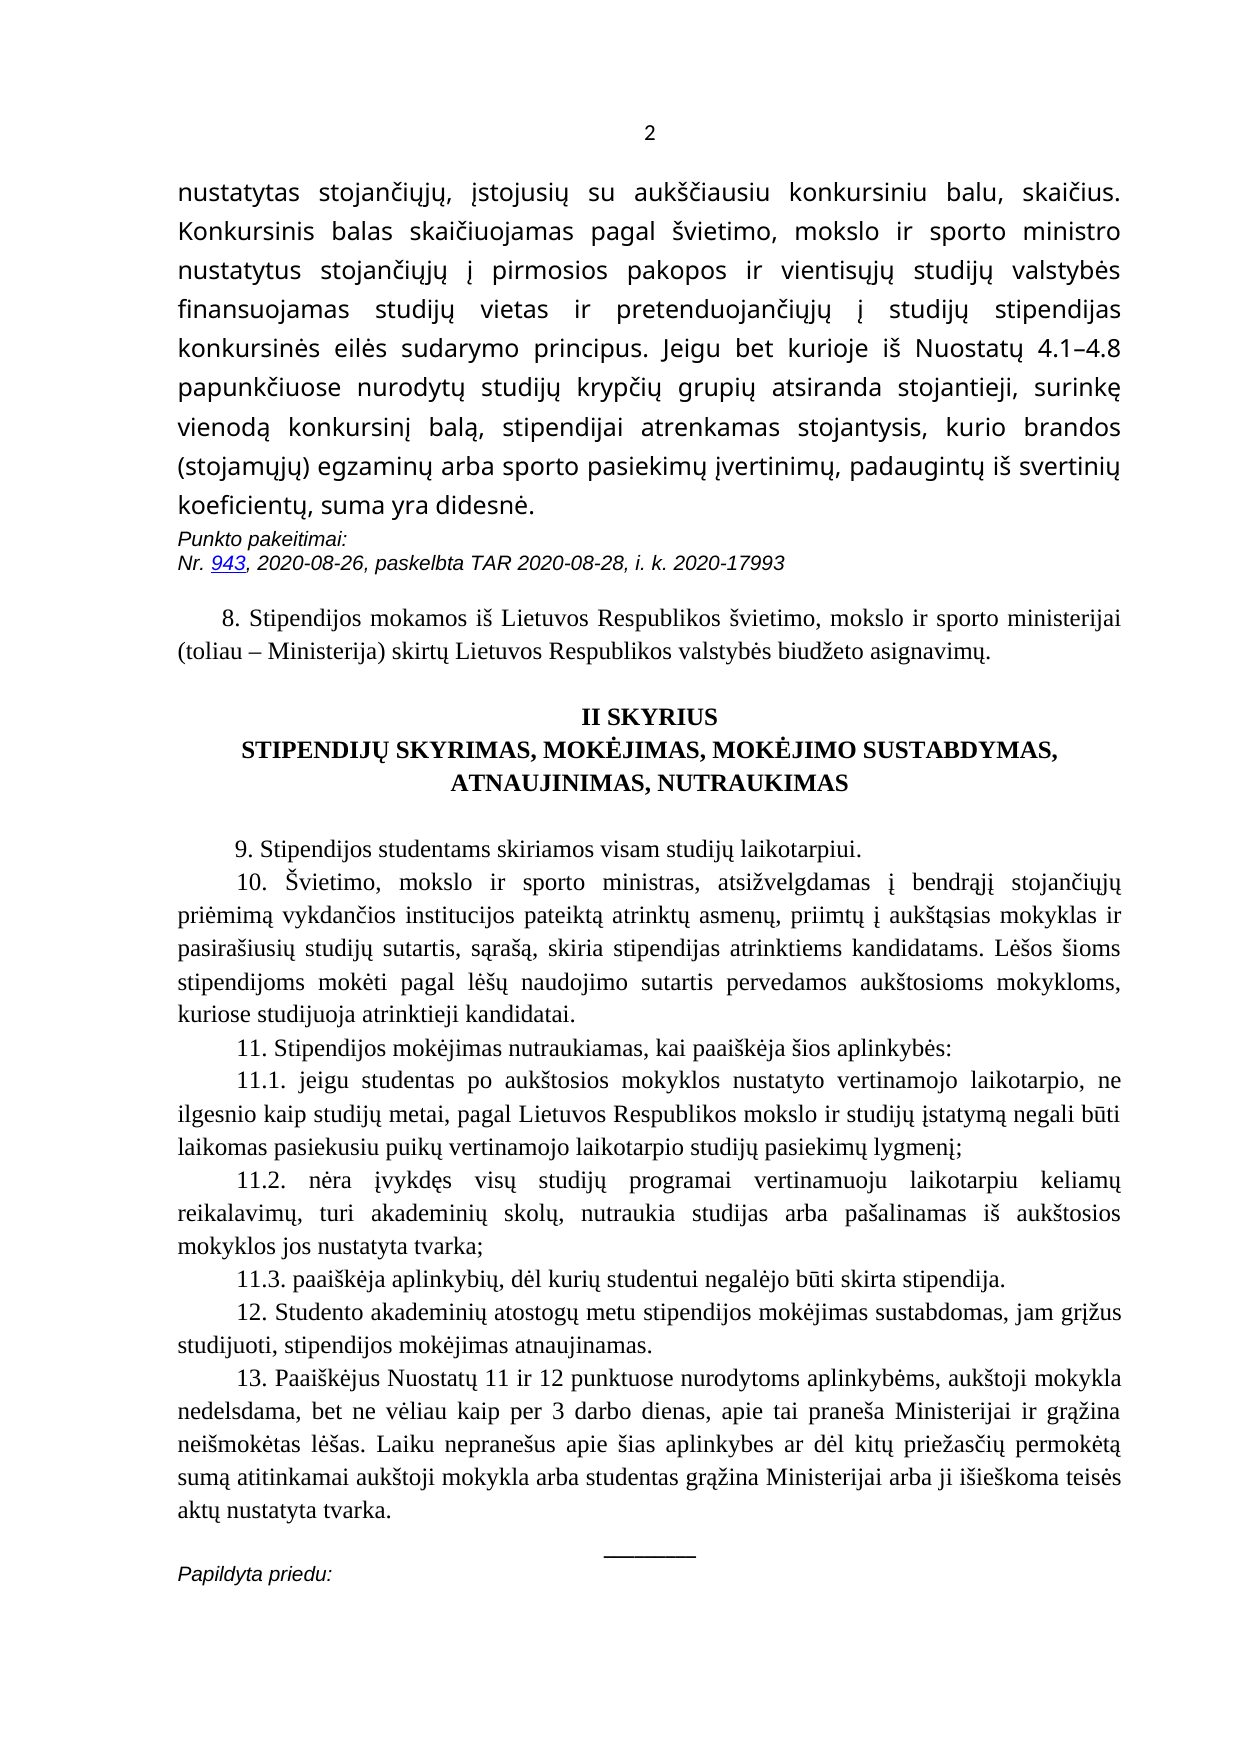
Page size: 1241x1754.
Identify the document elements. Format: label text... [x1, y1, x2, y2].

text 12. Studento akademinių atostogų metu stipendijos mokėjimas sustabdomas, jam grįžus studijuoti, stipendijos mokėjimas atnaujinamas. [177, 1297, 1122, 1358]
text II SKYRIUS [177, 702, 1122, 731]
text Papildyta priedu: [177, 1562, 1122, 1586]
text 11.3. paaiškėja aplinkybių, dėl kurių studentui negalėjo būti skirta stipendija. [177, 1264, 1122, 1292]
text 11.2. nėra įvykdęs visų studijų programai vertinamuoju laikotarpiu keliamų reikalavimų, turi akademinių skolų, nutraukia studijas arba pašalinamas iš aukštosios mokyklos jos nustatyta tvarka; [177, 1165, 1122, 1259]
text nustatytas stojančiųjų, įstojusių su aukščiausiu konkursiniu balu, skaičius. Konkursinis balas skaičiuojamas pagal švietimo, mokslo ir sporto ministro nustatytus stojančiųjų į pirmosios pakopos ir vientisųjų studijų valstybės finansuojamas studijų vietas ir pretenduojančiųjų į studijų stipendijas konkursinės eilės sudarymo principus. Jeigu bet kurioje iš Nuostatų 4.1–4.8 papunkčiuose nurodytų studijų krypčių grupių atsiranda stojantieji, surinkę vienodą konkursinį balą, stipendijai atrenkamas stojantysis, kurio brandos (stojamųjų) egzaminų arba sporto pasiekimų įvertinimų, padaugintų iš svertinių koeficientų, suma yra didesnė. [177, 174, 1122, 522]
text 11.1. jeigu studentas po aukštosios mokyklos nustatyto vertinamojo laikotarpio, ne ilgesnio kaip studijų metai, pagal Lietuvos Respublikos mokslo ir studijų įstatymą negali būti laikomas pasiekusiu puikų vertinamojo laikotarpio studijų pasiekimų lygmenį; [177, 1066, 1122, 1160]
text STIPENDIJŲ SKYRIMAS, MOKĖJIMAS, MOKĖJIMO SUSTABDYMAS, ATNAUJINIMAS, NUTRAUKIMAS [177, 735, 1122, 797]
text _________ [177, 1528, 1122, 1562]
text 13. Paaiškėjus Nuostatų 11 ir 12 punktuose nurodytoms aplinkybėms, aukštoji mokykla nedelsdama, bet ne vėliau kaip per 3 darbo dienas, apie tai praneša Ministerijai ir grąžina neišmokėtas lėšas. Laiku nepranešus apie šias aplinkybes ar dėl kitų priežasčių permokėtą sumą atitinkamai aukštoji mokykla arba studentas grąžina Ministerijai arba ji išieškoma teisės aktų nustatyta tvarka. [177, 1363, 1122, 1524]
text 9. Stipendijos studentams skiriamos visam studijų laikotarpiui. [177, 834, 1122, 863]
text 10. Švietimo, mokslo ir sporto ministras, atsižvelgdamas į bendrąjį stojančiųjų priėmimą vykdančios institucijos pateiktą atrinktų asmenų, priimtų į aukštąsias mokyklas ir pasirašiusių studijų sutartis, sąrašą, skiria stipendijas atrinktiems kandidatams. Lėšos šioms stipendijoms mokėti pagal lėšų naudojimo sutartis pervedamos aukštosioms mokykloms, kuriose studijuoja atrinktieji kandidatai. [177, 867, 1122, 1028]
text Punkto pakeitimai: [177, 527, 1122, 551]
text 8. Stipendijos mokamos iš Lietuvos Respublikos švietimo, mokslo ir sporto ministerijai (toliau – Ministerija) skirtų Lietuvos Respublikos valstybės biudžeto asignavimų. [177, 603, 1122, 665]
text Nr. 943, 2020-08-26, paskelbta TAR 2020-08-28, i. k. 2020-17993 [177, 551, 1122, 574]
text 11. Stipendijos mokėjimas nutraukiamas, kai paaiškėja šios aplinkybės: [177, 1033, 1122, 1061]
